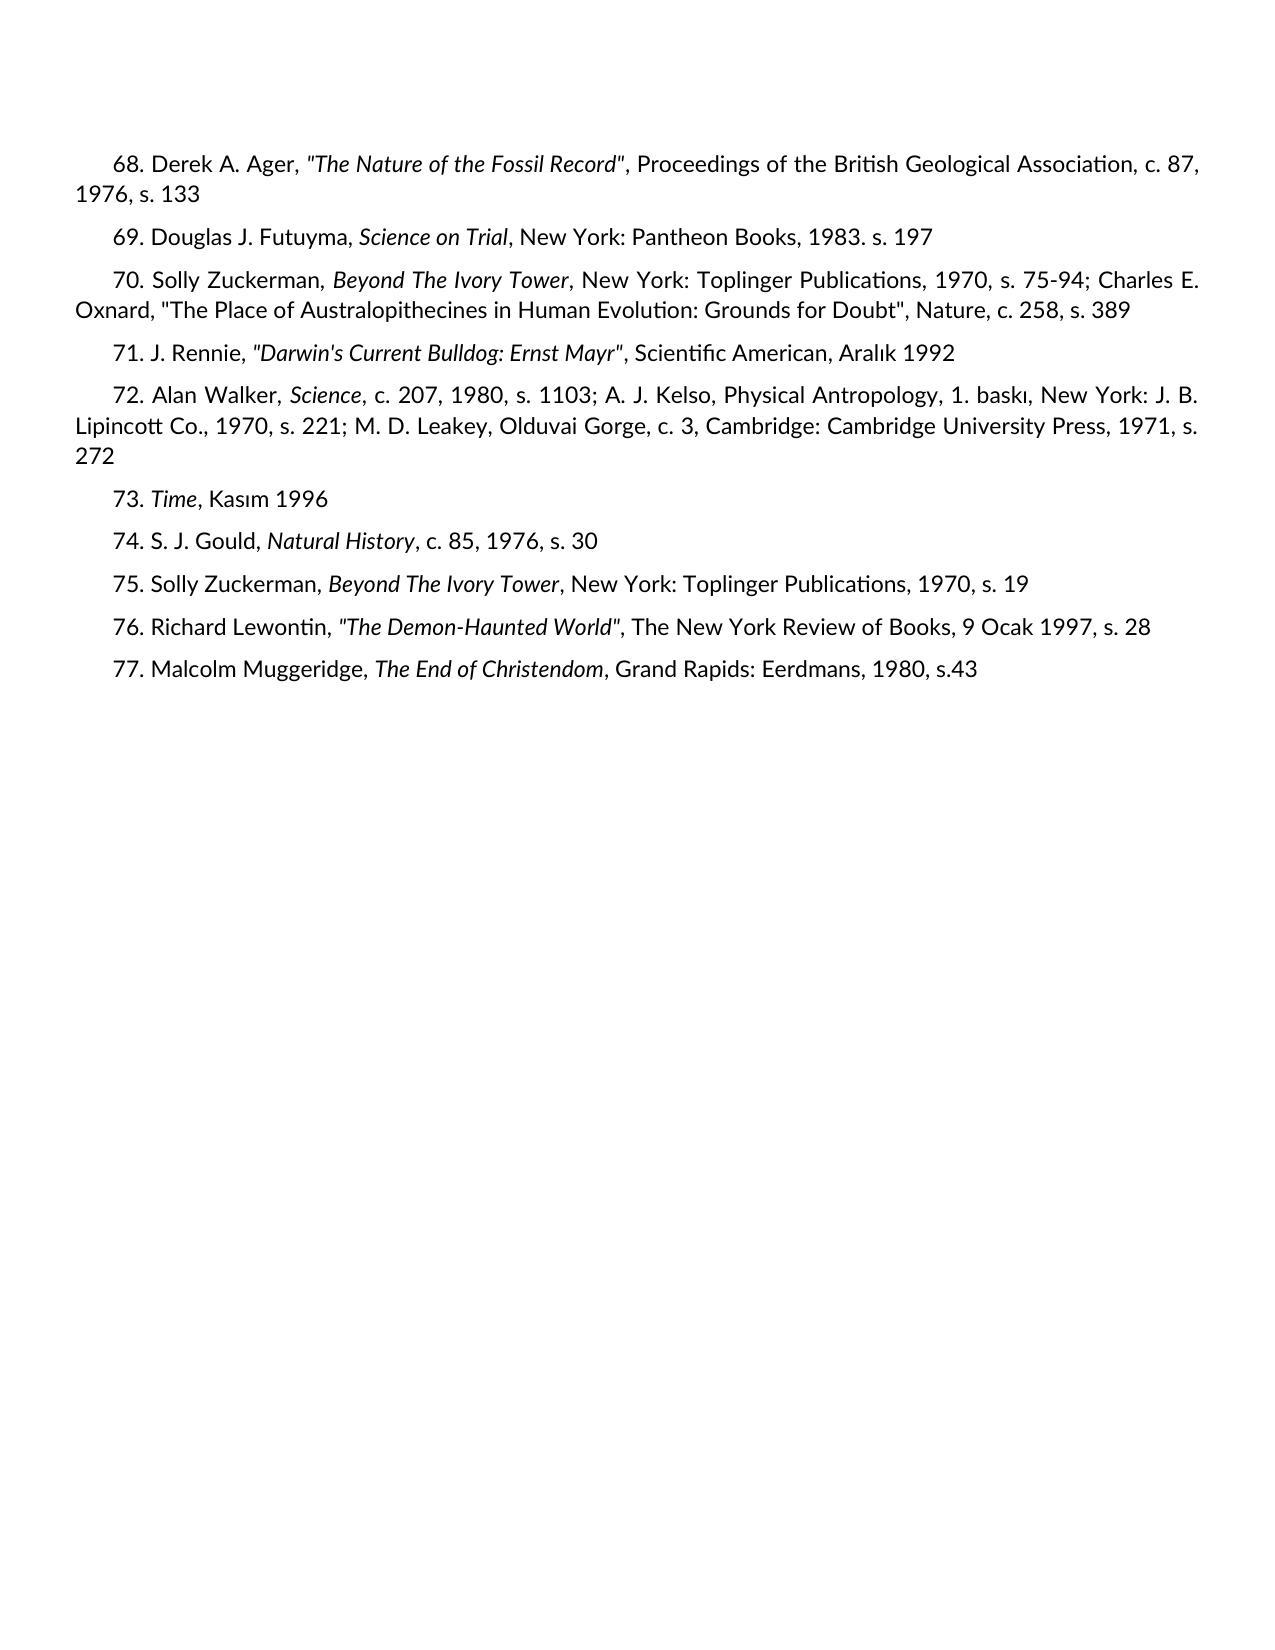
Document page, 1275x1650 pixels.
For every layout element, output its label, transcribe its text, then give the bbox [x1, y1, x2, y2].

text 71. J. Rennie, "Darwin's Current Bulldog: Ernst Mayr", Scientific American, Aralık 1992 [75, 338, 1200, 366]
text 70. Solly Zuckerman, Beyond The Ivory Tower, New York: Toplinger Publications, 1970, s. 75-94; Charles E. Oxnard, "The Place of Australopithecines in Human Evolution: Grounds for Doubt", Nature, c. 258, s. 389 [75, 266, 1200, 323]
text 77. Malcolm Muggeridge, The End of Christendom, Grand Rapids: Eerdmans, 1980, s.43 [75, 655, 1200, 683]
text 75. Solly Zuckerman, Beyond The Ivory Tower, New York: Toplinger Publications, 1970, s. 19 [75, 570, 1200, 597]
text 73. Time, Kasım 1996 [75, 484, 1200, 512]
text 72. Alan Walker, Science, c. 207, 1980, s. 1103; A. J. Kelso, Physical Antropology, 1. baskı, New York: J. B. Lipincott Co., 1970, s. 221; M. D. Leakey, Olduvai Gorge, c. 3, Cambridge: Cambridge University Press, 1971, s. 272 [75, 381, 1200, 469]
text 68. Derek A. Ager, "The Nature of the Fossil Record", Proceedings of the British Geological Association, c. 87, 1976, s. 133 [75, 150, 1200, 208]
text 76. Richard Lewontin, "The Demon-Haunted World", The New York Review of Books, 9 Ocak 1997, s. 28 [75, 612, 1200, 640]
text 74. S. J. Gould, Natural History, c. 85, 1976, s. 30 [75, 527, 1200, 554]
text 69. Douglas J. Futuyma, Science on Trial, New York: Pantheon Books, 1983. s. 197 [75, 223, 1200, 250]
